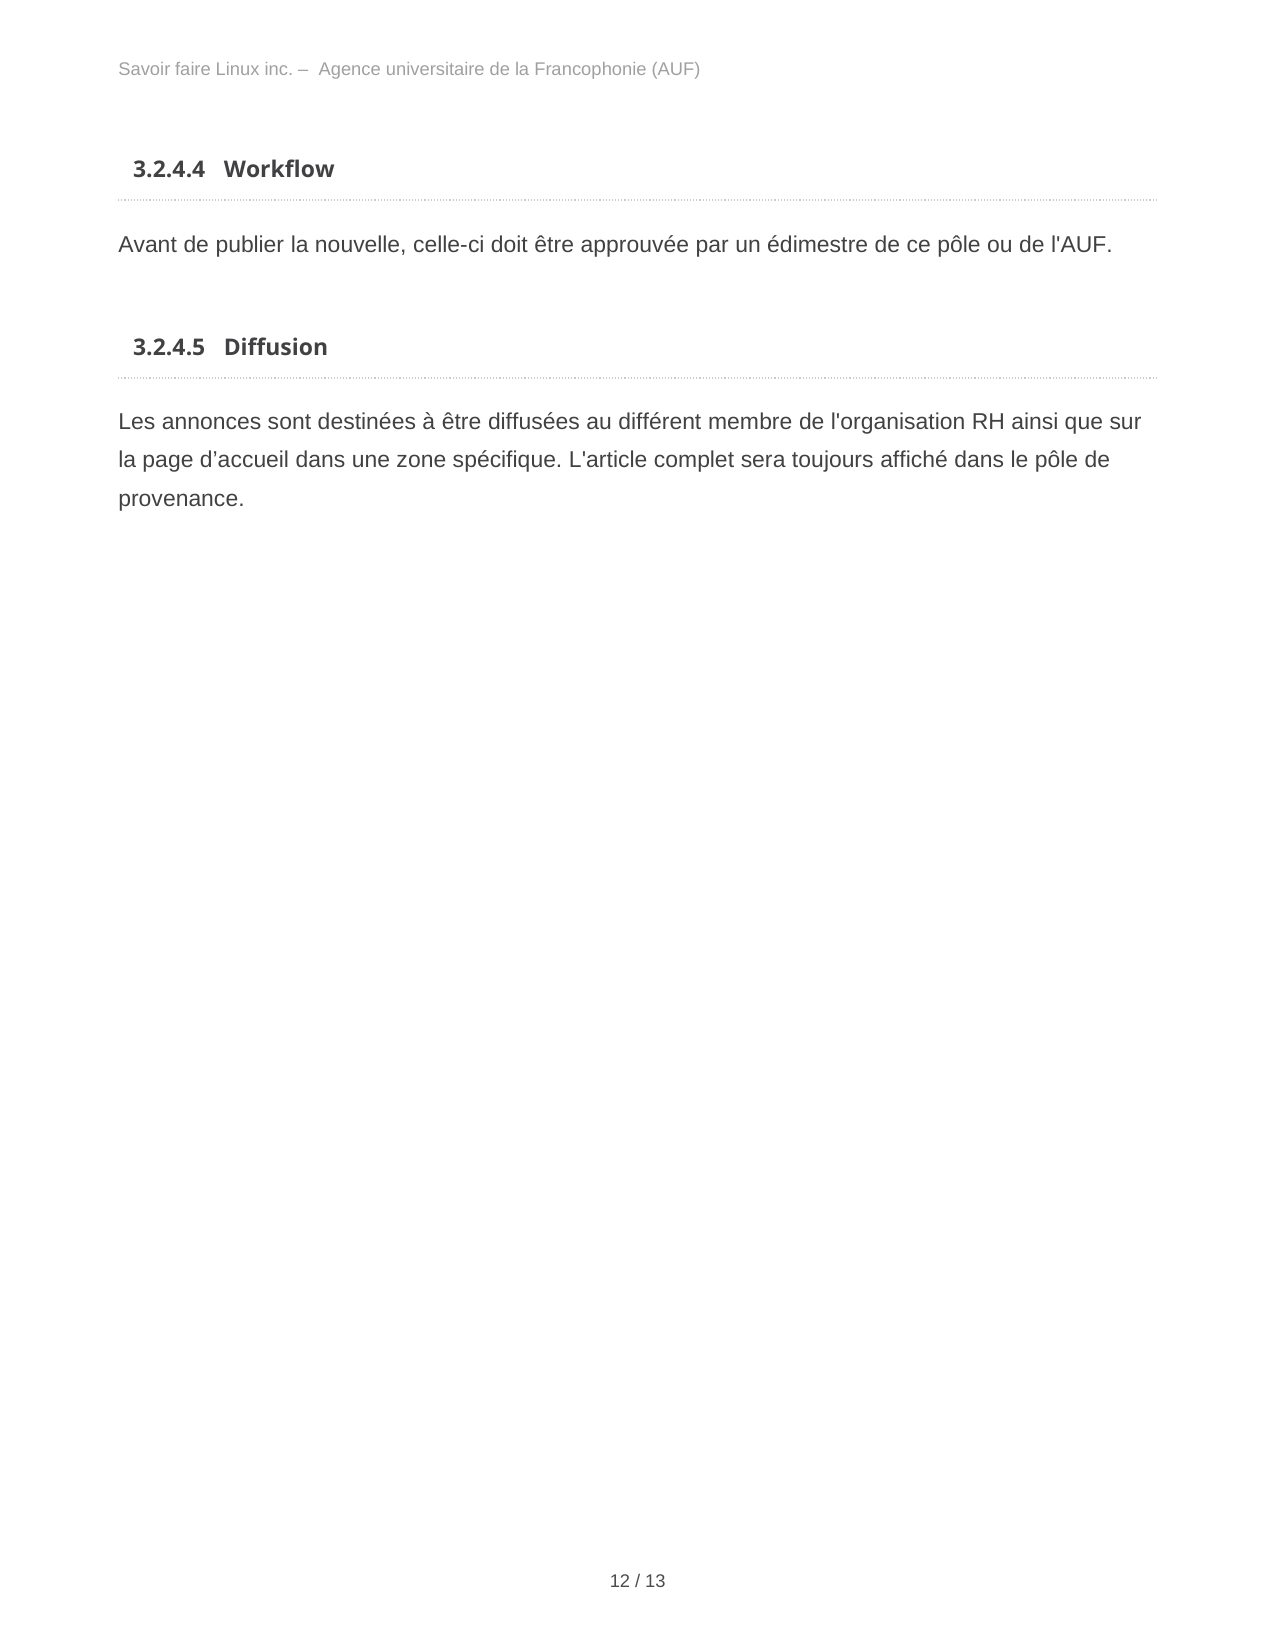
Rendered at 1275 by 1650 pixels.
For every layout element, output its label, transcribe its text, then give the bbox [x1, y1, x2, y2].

text Les annonces sont destinées à être diffusées au différent membre de l'organisation RH ainsi que sur la page d’accueil dans une zone spécifique. L'article complet sera toujours affiché dans le pôle de provenance. [118, 409, 1157, 511]
text Avant de publier la nouvelle, celle-ci doit être approuvée par un édimestre de ce pôle ou de l'AUF. [118, 231, 1157, 257]
subtitle Workflow [118, 138, 1157, 201]
subtitle Diffusion [118, 316, 1157, 379]
